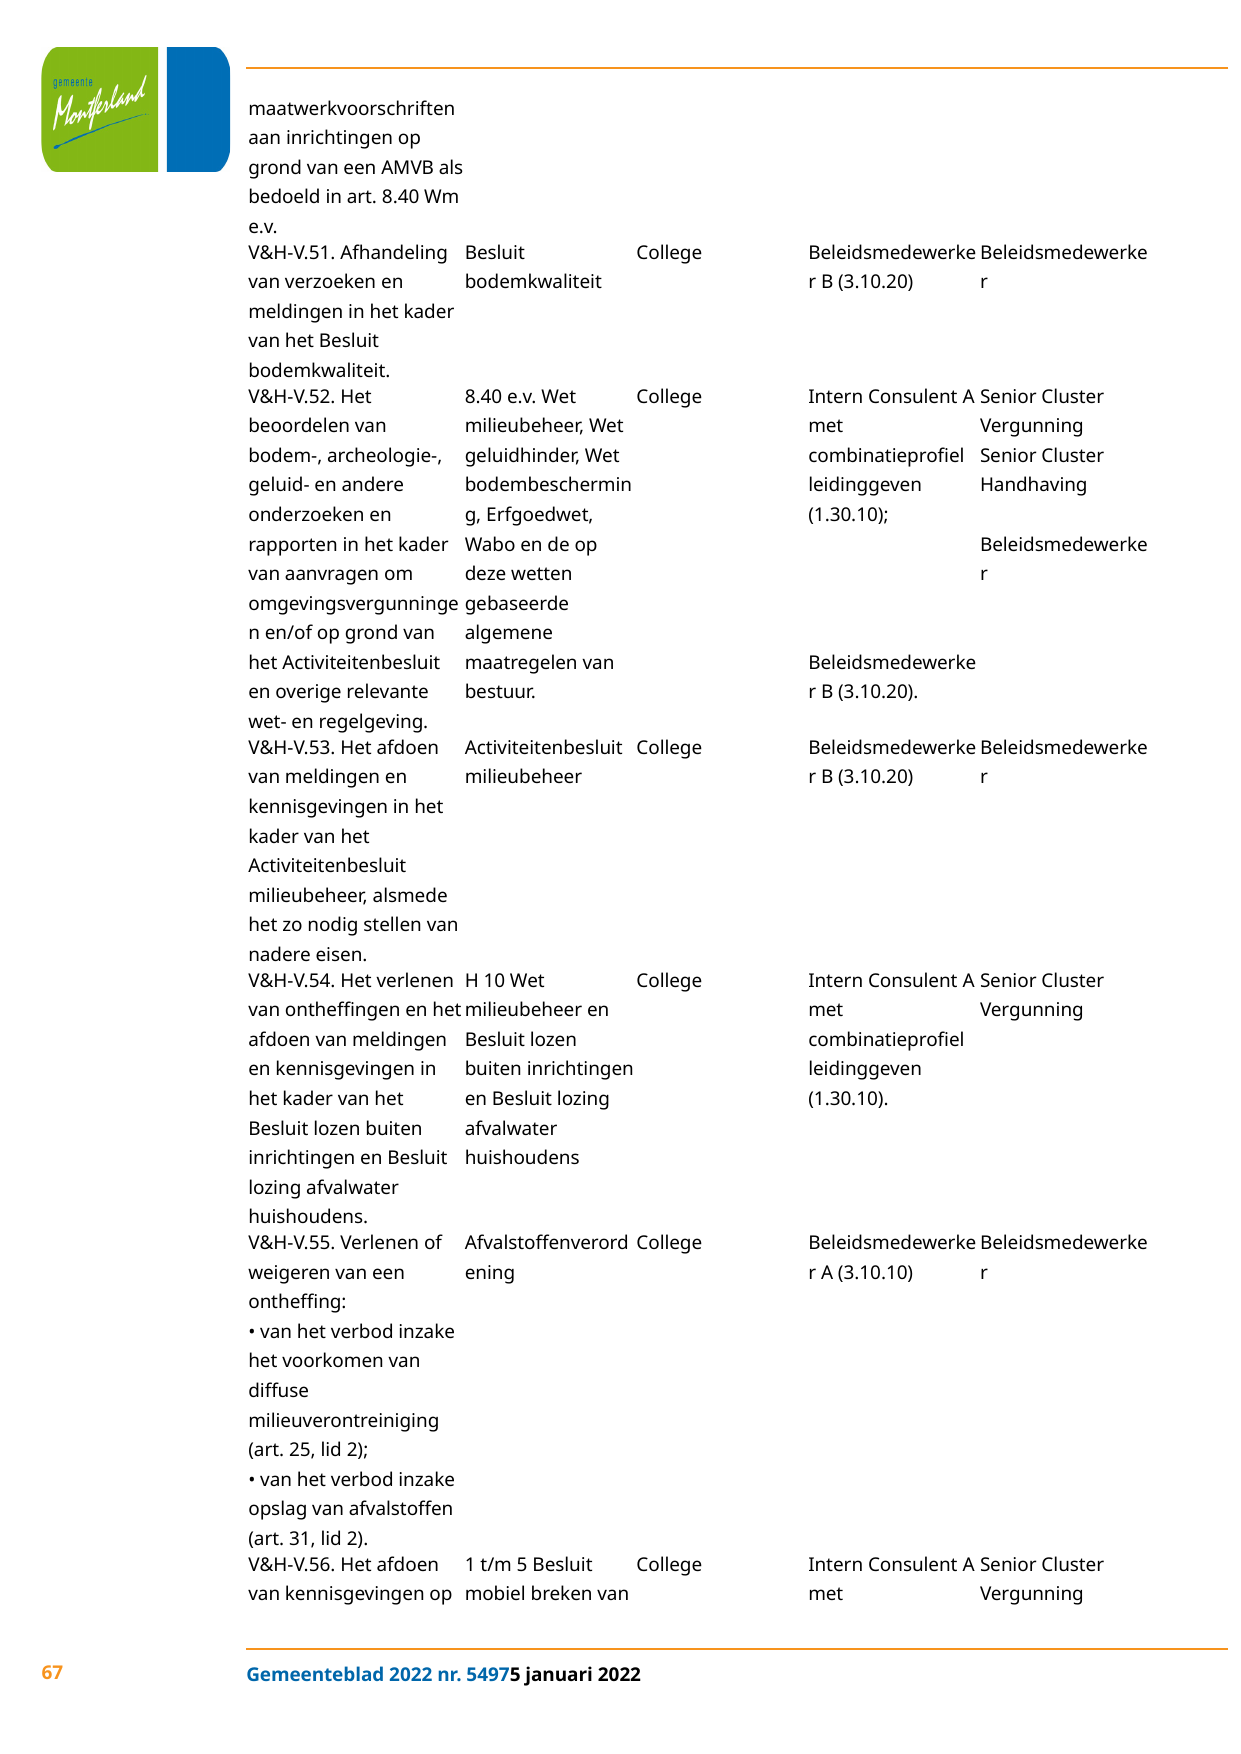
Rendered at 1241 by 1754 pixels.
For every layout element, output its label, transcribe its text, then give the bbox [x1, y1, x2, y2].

table_cell maatwerkvoorschriften aan inrichtingen op grond van een AMVB als bedoeld in art. 8.40 Wm e.v. [248, 95, 464, 239]
table_cell Intern Consulent A met [808, 1551, 980, 1606]
table_cell Afvalstoffenverordening [465, 1229, 636, 1551]
table_cell Senior Cluster Vergunning [980, 967, 1152, 1229]
table_cell Intern Consulent A met combinatieprofiel leidinggeven (1.30.10). [808, 967, 980, 1229]
table_cell Senior Cluster Vergunning Senior Cluster Handhaving Beleidsmedewerker [980, 383, 1152, 734]
table_cell Beleidsmedewerker B (3.10.20) [808, 239, 980, 383]
table_cell V&H-V.55. Verlenen of weigeren van een ontheffing: • van het verbod inzake het voorkomen van diffuse milieuverontreiniging (art. 25, lid 2); • van het verbod inzake opslag van afvalstoffen (art. 31, lid 2). [248, 1229, 464, 1551]
table_cell College [636, 383, 808, 734]
table_cell 1 t/m 5 Besluit mobiel breken van [465, 1551, 636, 1606]
table_cell College [636, 239, 808, 383]
table_cell Beleidsmedewerker B (3.10.20) [808, 734, 980, 967]
table_cell V&H-V.54. Het verlenen van ontheffingen en het afdoen van meldingen en kennisgevingen in het kader van het Besluit lozen buiten inrichtingen en Besluit lozing afvalwater huishoudens. [248, 967, 464, 1229]
table_cell [636, 95, 808, 239]
table_cell [980, 95, 1152, 239]
table_cell 8.40 e.v. Wet milieubeheer, Wet geluidhinder, Wet bodembescherming, Erfgoedwet, Wabo en de op deze wetten gebaseerde algemene maatregelen van bestuur. [465, 383, 636, 734]
table_cell [465, 95, 636, 239]
table_cell College [636, 1229, 808, 1551]
table_cell Activiteitenbesluit milieubeheer [465, 734, 636, 967]
table_cell [808, 95, 980, 239]
table_cell College [636, 1551, 808, 1606]
table_cell V&H-V.52. Het beoordelen van bodem-, archeologie-, geluid- en andere onderzoeken en rapporten in het kader van aanvragen om omgevingsvergunningen en/of op grond van het Activiteitenbesluit en overige relevante wet- en regelgeving. [248, 383, 464, 734]
table_cell Intern Consulent A met combinatieprofiel leidinggeven (1.30.10); Beleidsmedewerker B (3.10.20). [808, 383, 980, 734]
table_cell Beleidsmedewerker [980, 734, 1152, 967]
table_cell Beleidsmedewerker [980, 239, 1152, 383]
picture [41, 47, 231, 172]
table_cell V&H-V.53. Het afdoen van meldingen en kennisgevingen in het kader van het Activiteitenbesluit milieubeheer, alsmede het zo nodig stellen van nadere eisen. [248, 734, 464, 967]
table_cell College [636, 734, 808, 967]
table_cell V&H-V.56. Het afdoen van kennisgevingen op [248, 1551, 464, 1606]
table_cell Beleidsmedewerker [980, 1229, 1152, 1551]
table_cell Beleidsmedewerker A (3.10.10) [808, 1229, 980, 1551]
table_cell Senior Cluster Vergunning [980, 1551, 1152, 1606]
table_cell College [636, 967, 808, 1229]
table_cell V&H-V.51. Afhandeling van verzoeken en meldingen in het kader van het Besluit bodemkwaliteit. [248, 239, 464, 383]
table_cell Besluit bodemkwaliteit [465, 239, 636, 383]
table_cell H 10 Wet milieubeheer en Besluit lozen buiten inrichtingen en Besluit lozing afvalwater huishoudens [465, 967, 636, 1229]
